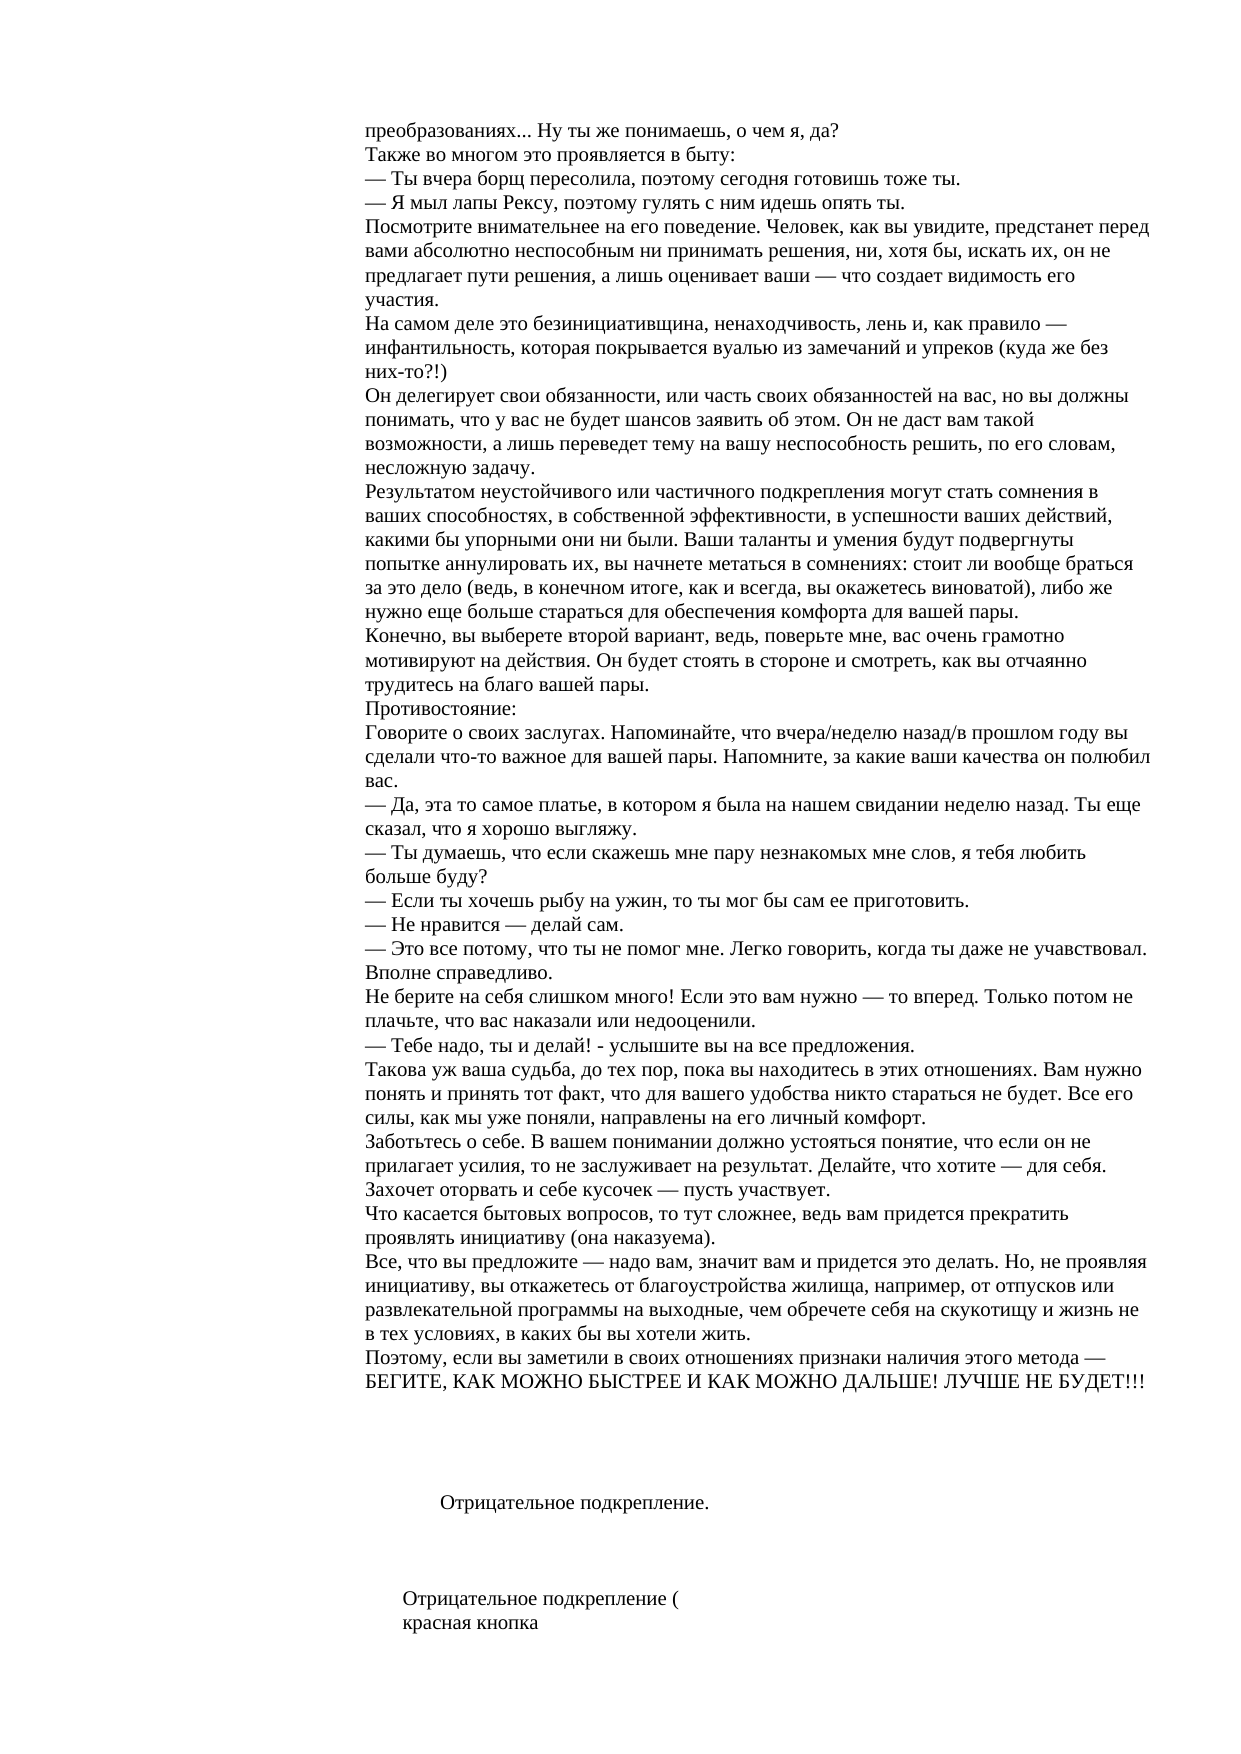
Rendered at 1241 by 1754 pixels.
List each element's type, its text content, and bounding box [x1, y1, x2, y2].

text Противостояние: [365, 696, 1152, 720]
text Вполне справедливо. [365, 960, 1152, 984]
text преобразованиях... Ну ты же понимаешь, о чем я, да? [365, 118, 1152, 142]
text Такова уж ваша судьба, до тех пор, пока вы находитесь в этих отношениях. Вам нужно понять и принять тот факт, что для вашего удобства никто стараться не будет. Все его силы, как мы уже поняли, направлены на его личный комфорт. [365, 1057, 1152, 1129]
text Отрицательное подкрепление. [440, 1490, 1152, 1514]
text Говорите о своих заслугах. Напоминайте, что вчера/неделю назад/в прошлом году вы сделали что-то важное для вашей пары. Напомните, за какие ваши качества он полюбил вас. [365, 720, 1152, 792]
text Отрицательное подкрепление ( [402, 1586, 1152, 1610]
text Все, что вы предложите — надо вам, значит вам и придется это делать. Но, не проявляя инициативу, вы откажетесь от благоустройства жилища, например, от отпусков или развлекательной программы на выходные, чем обречете себя на скукотищу и жизнь не в тех условиях, в каких бы вы хотели жить. [365, 1249, 1152, 1345]
text — Если ты хочешь рыбу на ужин, то ты мог бы сам ее приготовить. [365, 888, 1152, 912]
text — Тебе надо, ты и делай! - услышите вы на все предложения. [365, 1032, 1152, 1057]
text Поэтому, если вы заметили в своих отношениях признаки наличия этого метода — БЕГИТЕ, КАК МОЖНО БЫСТРЕЕ И КАК МОЖНО ДАЛЬШЕ! ЛУЧШЕ НЕ БУДЕТ!!! [365, 1345, 1152, 1393]
text Посмотрите внимательнее на его поведение. Человек, как вы увидите, предстанет перед вами абсолютно неспособным ни принимать решения, ни, хотя бы, искать их, он не предлагает пути решения, а лишь оценивает ваши — что создает видимость его участия. [365, 214, 1152, 311]
text Не берите на себя слишком много! Если это вам нужно — то вперед. Только потом не плачьте, что вас наказали или недооценили. [365, 984, 1152, 1032]
text — Ты думаешь, что если скажешь мне пару незнакомых мне слов, я тебя любить больше буду? [365, 840, 1152, 888]
text — Я мыл лапы Рексу, поэтому гулять с ним идешь опять ты. [365, 190, 1152, 214]
text — Ты вчера борщ пересолила, поэтому сегодня готовишь тоже ты. [365, 166, 1152, 190]
text — Это все потому, что ты не помог мне. Легко говорить, когда ты даже не учавствовал. [365, 936, 1152, 960]
text Также во многом это проявляется в быту: [365, 142, 1152, 166]
text красная кнопка [402, 1610, 1152, 1634]
text Конечно, вы выберете второй вариант, ведь, поверьте мне, вас очень грамотно мотивируют на действия. Он будет стоять в стороне и смотреть, как вы отчаянно трудитесь на благо вашей пары. [365, 623, 1152, 696]
text На самом деле это безинициативщина, ненаходчивость, лень и, как правило — инфантильность, которая покрывается вуалью из замечаний и упреков (куда же без них-то?!) [365, 311, 1152, 383]
text — Да, эта то самое платье, в котором я была на нашем свидании неделю назад. Ты еще сказал, что я хорошо выгляжу. [365, 792, 1152, 840]
text Заботьтесь о себе. В вашем понимании должно устояться понятие, что если он не прилагает усилия, то не заслуживает на результат. Делайте, что хотите — для себя. Захочет оторвать и себе кусочек — пусть участвует. [365, 1129, 1152, 1201]
text Результатом неустойчивого или частичного подкрепления могут стать сомнения в ваших способностях, в собственной эффективности, в успешности ваших действий, какими бы упорными они ни были. Ваши таланты и умения будут подвергнуты попытке аннулировать их, вы начнете метаться в сомнениях: стоит ли вообще браться за это дело (ведь, в конечном итоге, как и всегда, вы окажетесь виноватой), либо же нужно еще больше стараться для обеспечения комфорта для вашей пары. [365, 479, 1152, 623]
text — Не нравится — делай сам. [365, 912, 1152, 936]
text Он делегирует свои обязанности, или часть своих обязанностей на вас, но вы должны понимать, что у вас не будет шансов заявить об этом. Он не даст вам такой возможности, а лишь переведет тему на вашу неспособность решить, по его словам, несложную задачу. [365, 383, 1152, 479]
text Что касается бытовых вопросов, то тут сложнее, ведь вам придется прекратить проявлять инициативу (она наказуема). [365, 1201, 1152, 1249]
